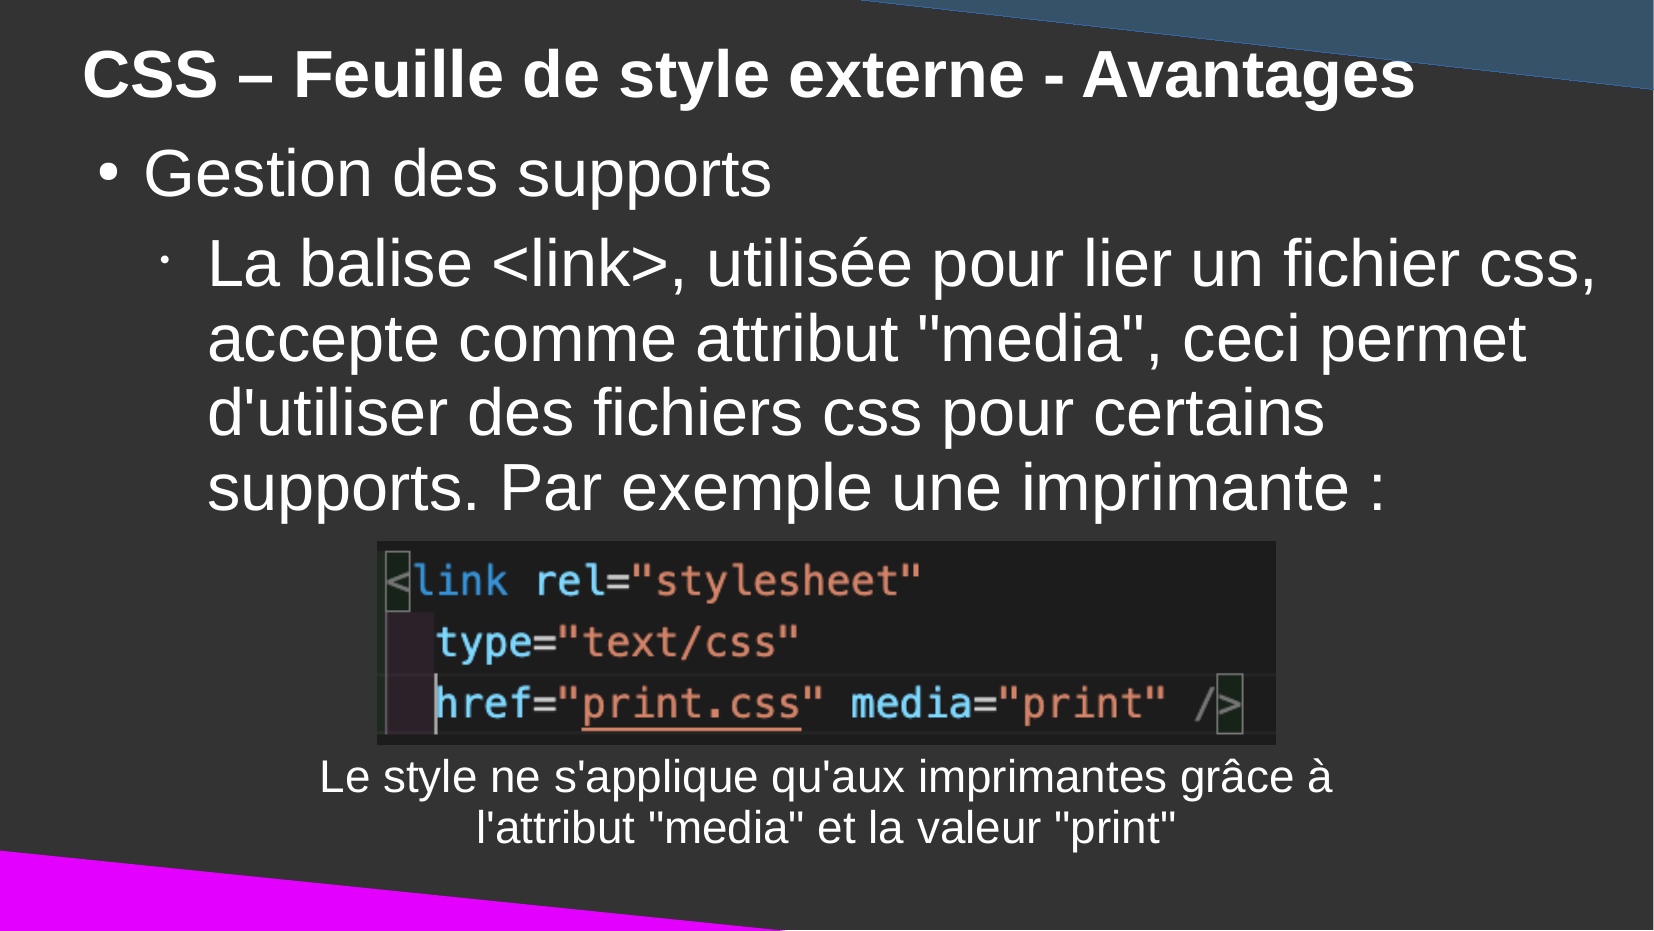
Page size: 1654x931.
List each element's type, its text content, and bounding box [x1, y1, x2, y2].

picture [377, 541, 1276, 745]
text_box [861, 0, 1654, 90]
list Gestion des supports La balise <link>, utilisée pour lier un fichier css, accepte comme attribut "media", ceci permet d'utiliser des fichiers css pour certains supports. Par exemple une imprimante : [80, 135, 1605, 532]
title Le style ne s'applique qu'aux imprimantes grâce à l'attribut "media" et la valeur "print" [301, 750, 1353, 854]
text_box [0, 850, 788, 931]
title CSS – Feuille de style externe - Avantages [82, 37, 1571, 122]
